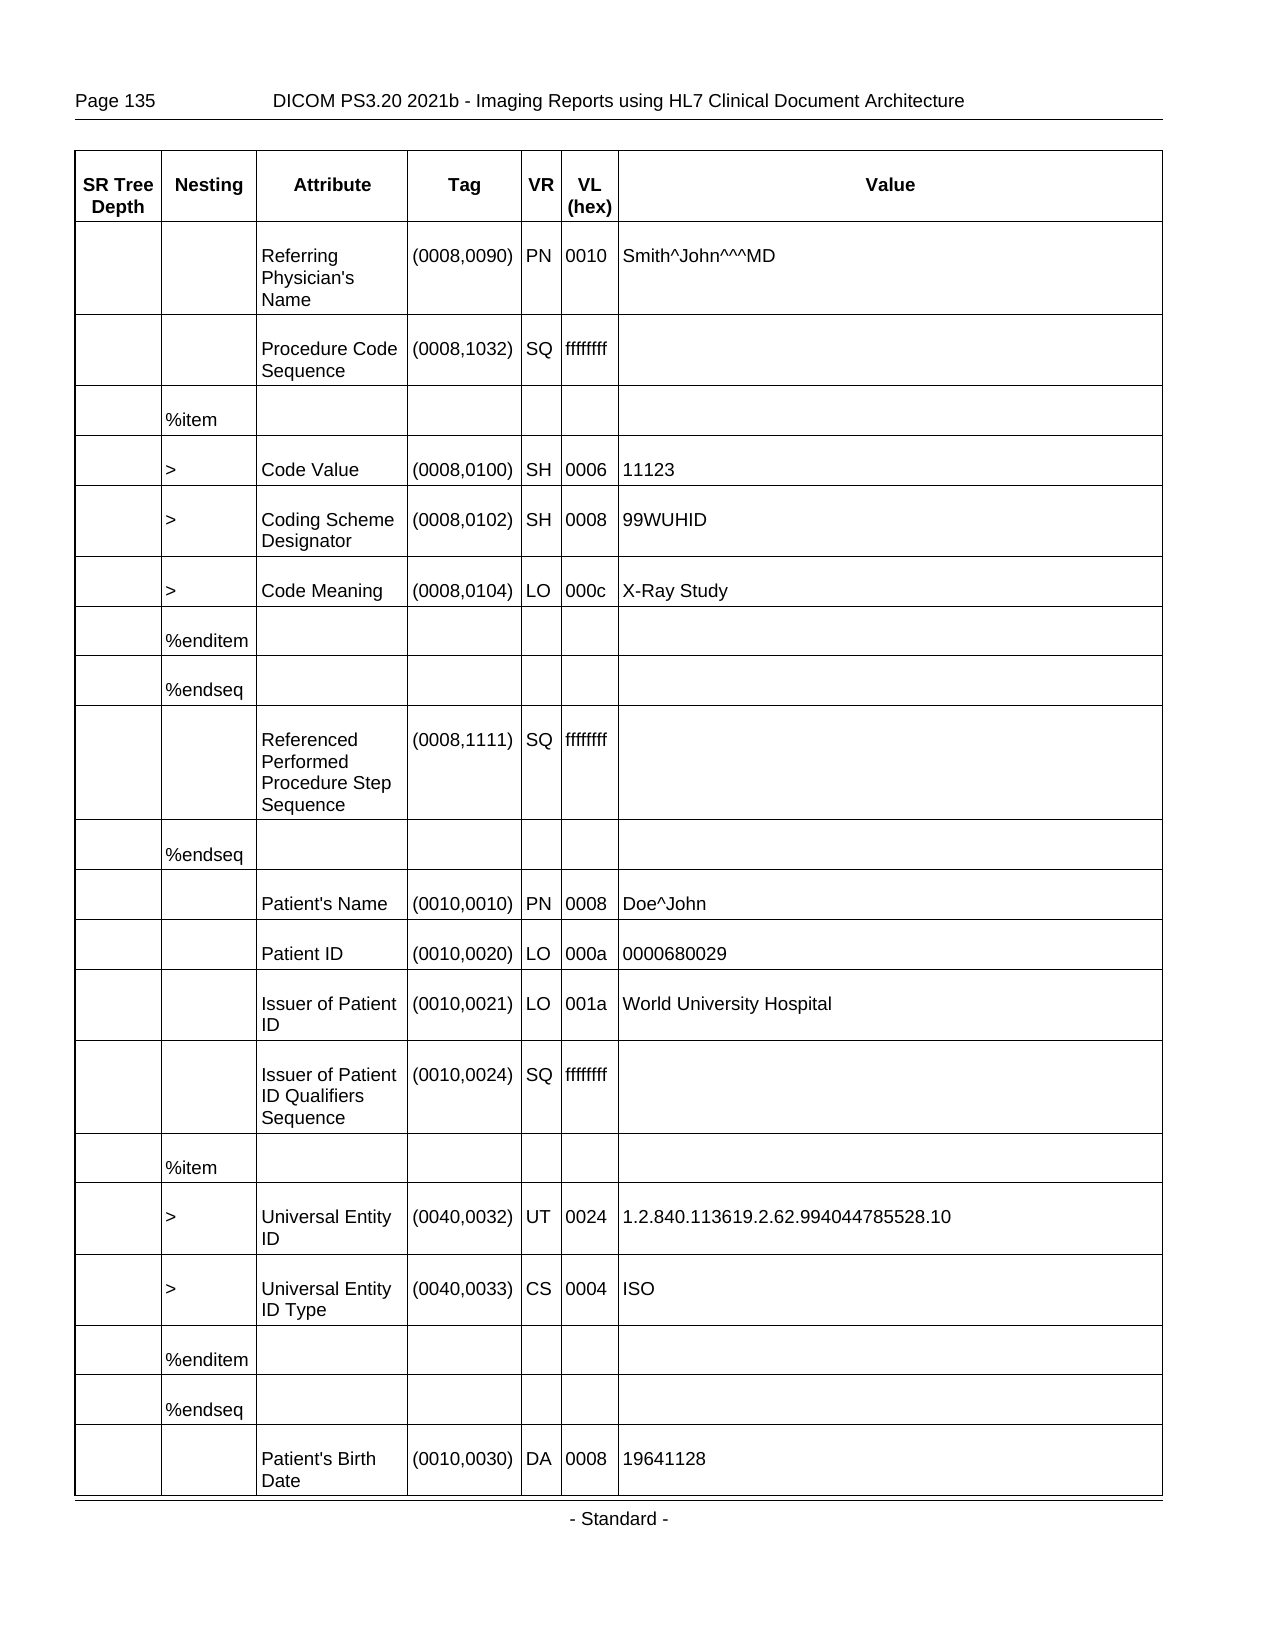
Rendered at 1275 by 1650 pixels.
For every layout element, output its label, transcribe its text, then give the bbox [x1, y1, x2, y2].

table_cell [522, 386, 561, 435]
table_cell 11123 [619, 436, 1162, 485]
table_cell LO [522, 920, 561, 968]
table_cell Code Meaning [257, 557, 407, 606]
table_cell [522, 1326, 561, 1374]
table_cell [76, 486, 161, 556]
table_cell [257, 607, 407, 655]
table_cell UT [522, 1183, 561, 1253]
table_cell [408, 820, 521, 869]
table_cell DA [522, 1425, 561, 1495]
table_cell [162, 1041, 256, 1132]
table_cell [76, 1255, 161, 1325]
table_cell PN [522, 222, 561, 314]
table_cell [619, 607, 1162, 655]
table_cell [76, 1425, 161, 1495]
table_cell > [162, 557, 256, 606]
table_cell Smith^John^^^MD [619, 222, 1162, 314]
table_header Nesting [162, 151, 256, 221]
table_cell %enditem [162, 1326, 256, 1374]
table_cell (0010,0024) [408, 1041, 521, 1132]
table_cell LO [522, 557, 561, 606]
table_cell Patient's Name [257, 870, 407, 919]
table_cell [76, 656, 161, 705]
table_cell [619, 1326, 1162, 1374]
table_cell (0040,0032) [408, 1183, 521, 1253]
table_cell Issuer of Patient ID Qualifiers Sequence [257, 1041, 407, 1132]
table_cell [408, 386, 521, 435]
table_header Attribute [257, 151, 407, 221]
table_cell (0008,0100) [408, 436, 521, 485]
table_cell [162, 970, 256, 1040]
table_cell [408, 1375, 521, 1424]
table_cell CS [522, 1255, 561, 1325]
table_cell [562, 607, 618, 655]
table_cell X-Ray Study [619, 557, 1162, 606]
table_cell (0010,0030) [408, 1425, 521, 1495]
table_cell 0000680029 [619, 920, 1162, 968]
table_cell [408, 1326, 521, 1374]
table_cell [619, 1041, 1162, 1132]
table_header Tag [408, 151, 521, 221]
table_cell (0008,0104) [408, 557, 521, 606]
table_cell [619, 386, 1162, 435]
table_cell Patient's Birth Date [257, 1425, 407, 1495]
table_cell LO [522, 970, 561, 1040]
table_cell [257, 386, 407, 435]
table_cell [257, 656, 407, 705]
table_cell [522, 820, 561, 869]
table_cell [257, 1134, 407, 1182]
table_cell [162, 920, 256, 968]
table_cell (0010,0010) [408, 870, 521, 919]
table_cell Procedure Code Sequence [257, 315, 407, 385]
table_cell [619, 1134, 1162, 1182]
table_cell (0040,0033) [408, 1255, 521, 1325]
table_cell 99WUHID [619, 486, 1162, 556]
table_cell [76, 557, 161, 606]
table_cell > [162, 1255, 256, 1325]
table_cell [562, 1326, 618, 1374]
table_cell ffffffff [562, 1041, 618, 1132]
table_cell (0010,0021) [408, 970, 521, 1040]
table_cell Universal Entity ID Type [257, 1255, 407, 1325]
table_cell [76, 1134, 161, 1182]
table_cell [619, 656, 1162, 705]
table_cell [562, 1375, 618, 1424]
table_cell [76, 436, 161, 485]
table_cell (0008,1032) [408, 315, 521, 385]
table_cell [408, 656, 521, 705]
table_cell [562, 820, 618, 869]
table_header VL (hex) [562, 151, 618, 221]
table_cell SQ [522, 315, 561, 385]
table_cell [522, 1134, 561, 1182]
table_cell [619, 1375, 1162, 1424]
table_cell SQ [522, 1041, 561, 1132]
table_cell [76, 1041, 161, 1132]
table_cell [76, 1326, 161, 1374]
table_cell [76, 706, 161, 819]
table_cell Referenced Performed Procedure Step Sequence [257, 706, 407, 819]
table_cell 0008 [562, 1425, 618, 1495]
table_cell [619, 315, 1162, 385]
table_cell ffffffff [562, 315, 618, 385]
table_cell SH [522, 486, 561, 556]
table_cell Coding Scheme Designator [257, 486, 407, 556]
table_cell (0008,0090) [408, 222, 521, 314]
table_cell ISO [619, 1255, 1162, 1325]
table_cell [257, 1326, 407, 1374]
table_cell Issuer of Patient ID [257, 970, 407, 1040]
table_cell [76, 607, 161, 655]
table_cell 0006 [562, 436, 618, 485]
table_cell (0010,0020) [408, 920, 521, 968]
table_cell [162, 1425, 256, 1495]
table_cell [619, 820, 1162, 869]
table_cell > [162, 436, 256, 485]
table_cell Referring Physician's Name [257, 222, 407, 314]
table_cell [162, 222, 256, 314]
table_cell (0008,1111) [408, 706, 521, 819]
table_cell 19641128 [619, 1425, 1162, 1495]
table_cell [408, 607, 521, 655]
table_cell > [162, 486, 256, 556]
table_cell %item [162, 386, 256, 435]
table_cell [76, 1375, 161, 1424]
table_cell [522, 1375, 561, 1424]
table_cell Universal Entity ID [257, 1183, 407, 1253]
table_cell [562, 386, 618, 435]
table_cell [76, 222, 161, 314]
table_cell [76, 386, 161, 435]
table_cell %endseq [162, 1375, 256, 1424]
table_cell World University Hospital [619, 970, 1162, 1040]
table_cell 0010 [562, 222, 618, 314]
table_cell [257, 820, 407, 869]
table_header VR [522, 151, 561, 221]
table_cell [76, 870, 161, 919]
table_cell SH [522, 436, 561, 485]
table_cell Patient ID [257, 920, 407, 968]
table_cell 0004 [562, 1255, 618, 1325]
table_cell [257, 1375, 407, 1424]
table_cell 000a [562, 920, 618, 968]
table_cell 0008 [562, 870, 618, 919]
table_cell %enditem [162, 607, 256, 655]
table_cell [162, 315, 256, 385]
table_cell [562, 1134, 618, 1182]
table_cell [162, 870, 256, 919]
table_cell (0008,0102) [408, 486, 521, 556]
table_cell 000c [562, 557, 618, 606]
table_cell [76, 820, 161, 869]
table_header SR Tree Depth [76, 151, 161, 221]
table_cell [522, 656, 561, 705]
table_cell > [162, 1183, 256, 1253]
table_cell [76, 1183, 161, 1253]
table_cell [162, 706, 256, 819]
table_cell [619, 706, 1162, 819]
table_cell Doe^John [619, 870, 1162, 919]
table_cell %endseq [162, 820, 256, 869]
table_cell %endseq [162, 656, 256, 705]
table_cell [76, 315, 161, 385]
table_cell [76, 920, 161, 968]
table_cell [522, 607, 561, 655]
table_cell [408, 1134, 521, 1182]
table_cell 0024 [562, 1183, 618, 1253]
table_cell [76, 970, 161, 1040]
table_cell PN [522, 870, 561, 919]
table_cell ffffffff [562, 706, 618, 819]
table_cell 0008 [562, 486, 618, 556]
table_cell 1.2.840.113619.2.62.994044785528.10 [619, 1183, 1162, 1253]
table_header Value [619, 151, 1162, 221]
table_cell [562, 656, 618, 705]
table_cell 001a [562, 970, 618, 1040]
table_cell %item [162, 1134, 256, 1182]
table_cell Code Value [257, 436, 407, 485]
table_cell SQ [522, 706, 561, 819]
